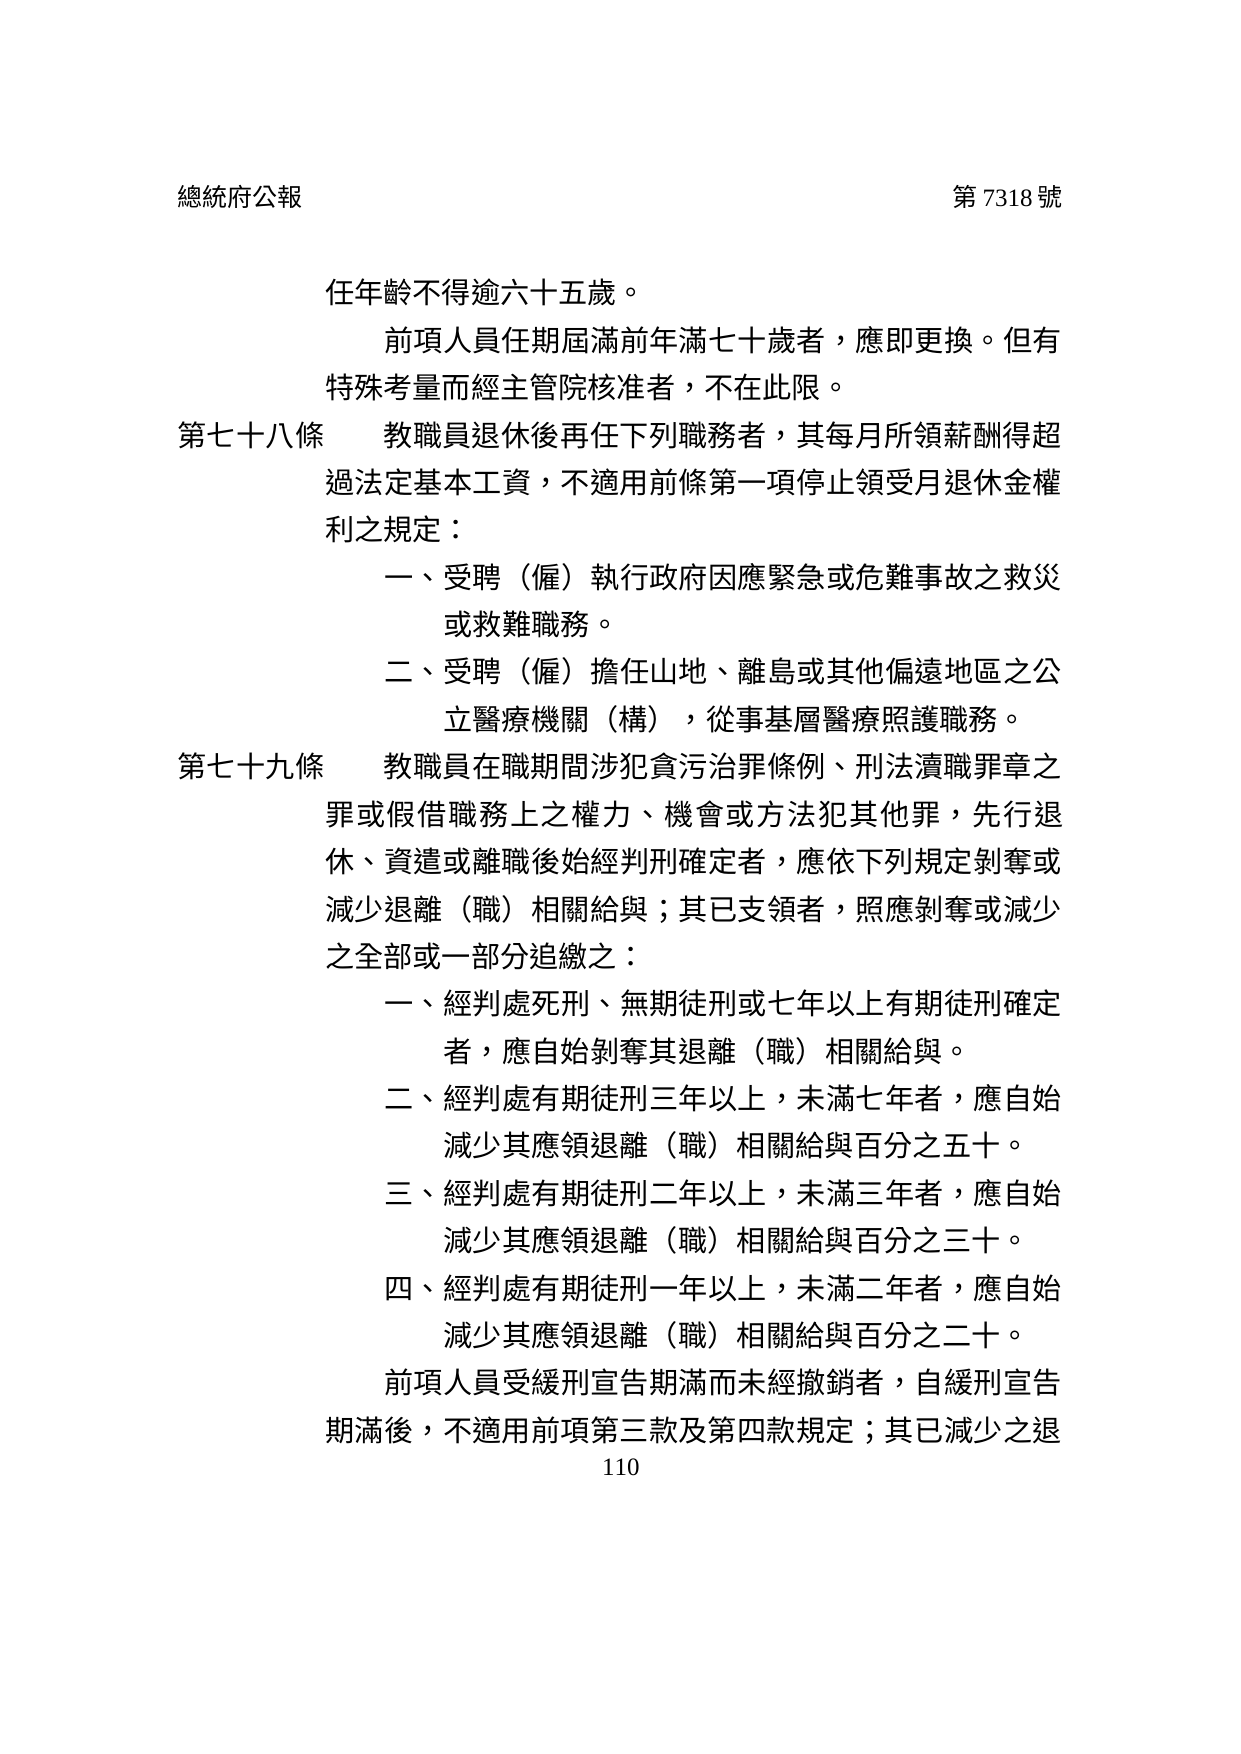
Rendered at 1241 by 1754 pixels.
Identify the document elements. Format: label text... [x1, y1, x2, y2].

text 第七十九條 教職員在職期間涉犯貪污治罪條例、刑法瀆職罪章之罪或假借職務上之權力、機會或方法犯其他罪，先行退休、資遣或離職後始經判刑確定者，應依下列規定剝奪或減少退離（職）相關給與；其已支領者，照應剝奪或減少之全部或一部分追繳之： [177, 740, 1064, 977]
text 前項人員受緩刑宣告期滿而未經撤銷者，自緩刑宣告期滿後，不適用前項第三款及第四款規定；其已減少之退 [325, 1356, 1064, 1451]
text 任年齡不得逾六十五歲。 [325, 266, 1064, 313]
text 一、經判處死刑、無期徒刑或七年以上有期徒刑確定者，應自始剝奪其退離（職）相關給與。 [384, 977, 1064, 1072]
text 二、受聘（僱）擔任山地、離島或其他偏遠地區之公立醫療機關（構），從事基層醫療照護職務。 [384, 645, 1064, 740]
text 二、經判處有期徒刑三年以上，未滿七年者，應自始減少其應領退離（職）相關給與百分之五十。 [384, 1072, 1064, 1166]
text 第七十八條 教職員退休後再任下列職務者，其每月所領薪酬得超過法定基本工資，不適用前條第一項停止領受月退休金權利之規定： [177, 408, 1064, 550]
text 三、經判處有期徒刑二年以上，未滿三年者，應自始減少其應領退離（職）相關給與百分之三十。 [384, 1166, 1064, 1261]
text 一、受聘（僱）執行政府因應緊急或危難事故之救災或救難職務。 [384, 550, 1064, 645]
text 四、經判處有期徒刑一年以上，未滿二年者，應自始減少其應領退離（職）相關給與百分之二十。 [384, 1261, 1064, 1356]
text 前項人員任期屆滿前年滿七十歲者，應即更換。但有特殊考量而經主管院核准者，不在此限。 [325, 313, 1064, 408]
